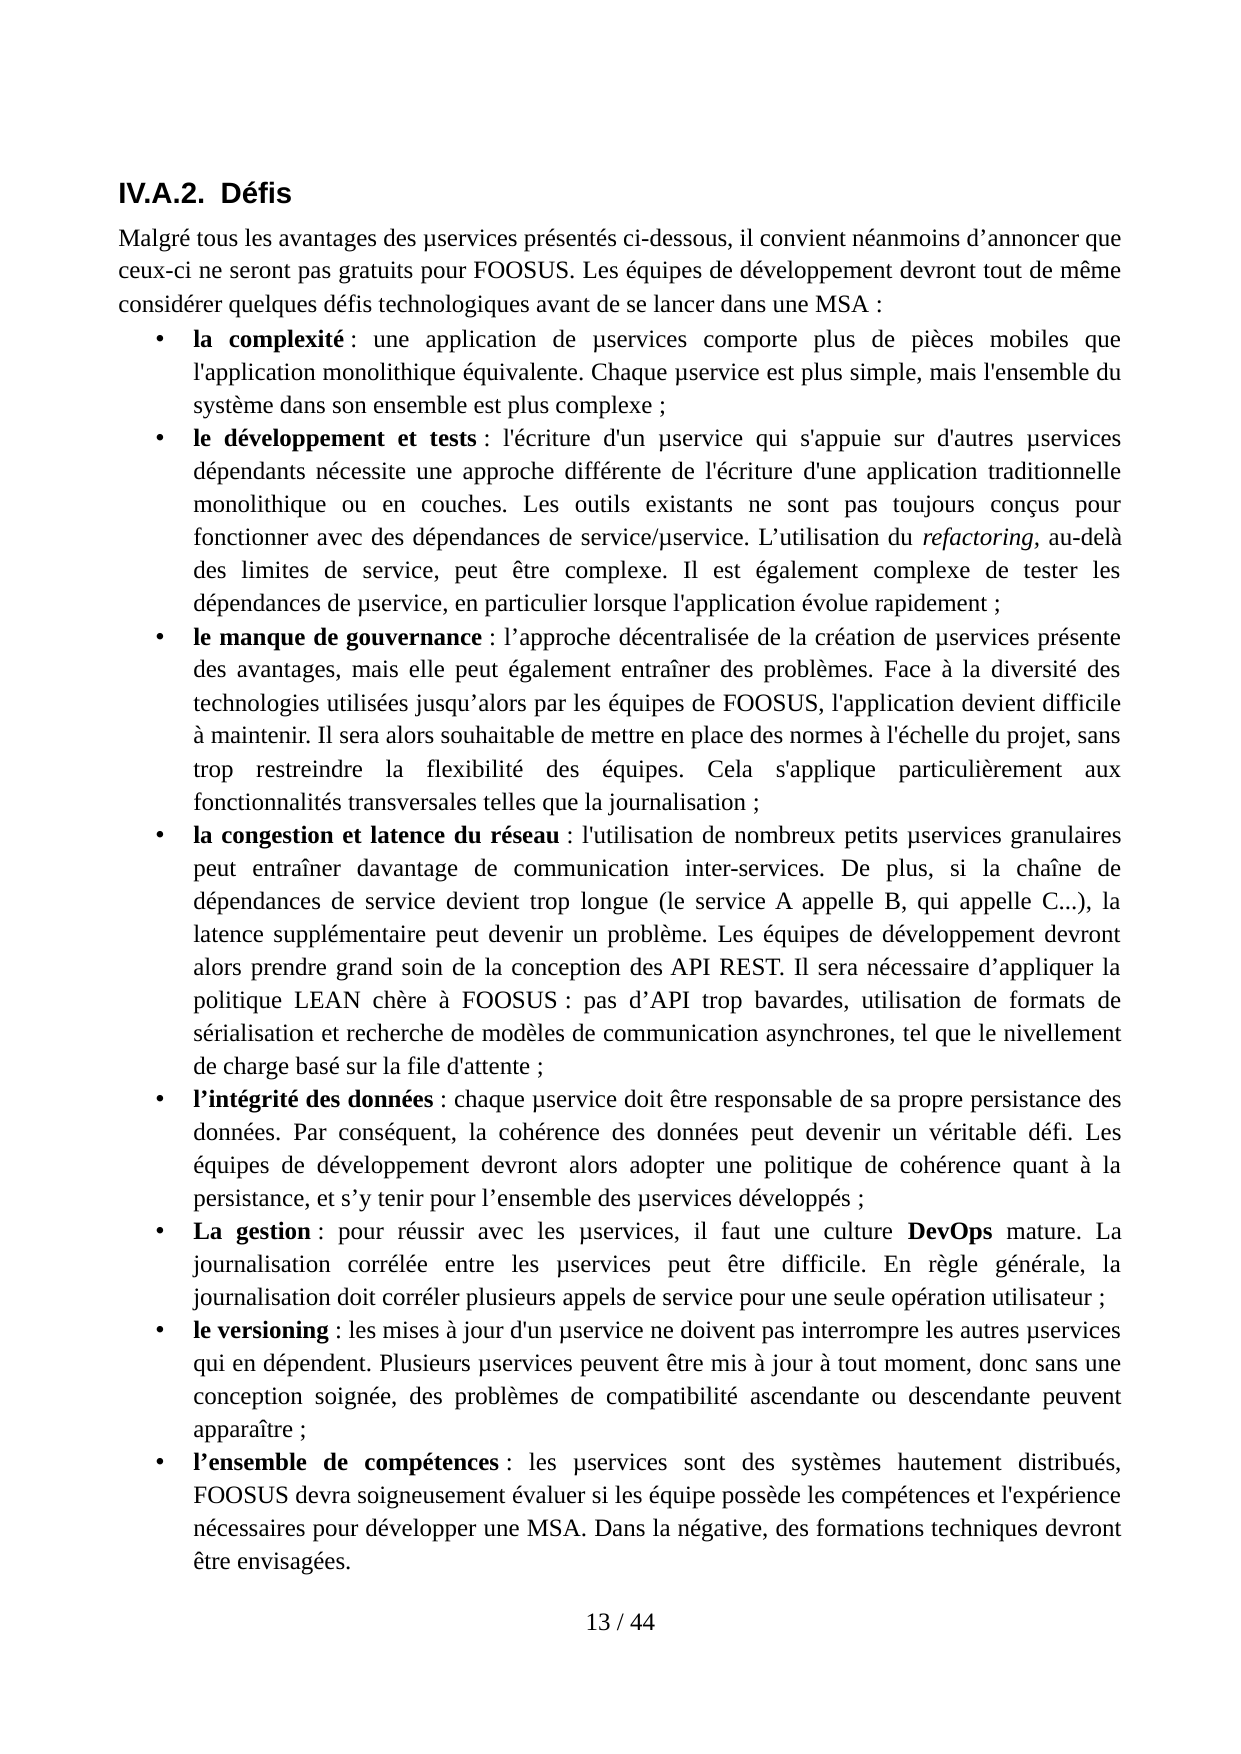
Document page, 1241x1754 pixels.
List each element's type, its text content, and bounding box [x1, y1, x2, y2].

list La gestion : pour réussir avec les µservices, il faut une culture DevOps mature. La journalisation corrélée entre les µservices peut être difficile. En règle générale, la journalisation doit corréler plusieurs appels de service pour une seule opération utilisateur ; [156, 1216, 1122, 1311]
list le versioning : les mises à jour d'un µservice ne doivent pas interrompre les autres µservices qui en dépendent. Plusieurs µservices peuvent être mis à jour à tout moment, donc sans une conception soignée, des problèmes de compatibilité ascendante ou descendante peuvent apparaître ; [156, 1315, 1122, 1443]
list la complexité : une application de µservices comporte plus de pièces mobiles que l'application monolithique équivalente. Chaque µservice est plus simple, mais l'ensemble du système dans son ensemble est plus complexe ; [156, 324, 1122, 419]
list l’intégrité des données : chaque µservice doit être responsable de sa propre persistance des données. Par conséquent, la cohérence des données peut devenir un véritable défi. Les équipes de développement devront alors adopter une politique de cohérence quant à la persistance, et s’y tenir pour l’ensemble des µservices développés ; [156, 1084, 1122, 1212]
list l’ensemble de compétences : les µservices sont des systèmes hautement distribués, FOOSUS devra soigneusement évaluer si les équipe possède les compétences et l'expérience nécessaires pour développer une MSA. Dans la négative, des formations techniques devront être envisagées. [156, 1447, 1122, 1575]
subtitle Défis [118, 176, 1122, 210]
list le manque de gouvernance : l’approche décentralisée de la création de µservices présente des avantages, mais elle peut également entraîner des problèmes. Face à la diversité des technologies utilisées jusqu’alors par les équipes de FOOSUS, l'application devient difficile à maintenir. Il sera alors souhaitable de mettre en place des normes à l'échelle du projet, sans trop restreindre la flexibilité des équipes. Cela s'applique particulièrement aux fonctionnalités transversales telles que la journalisation ; [156, 622, 1122, 815]
text Malgré tous les avantages des µservices présentés ci-dessous, il convient néanmoins d’annoncer que ceux-ci ne seront pas gratuits pour FOOSUS. Les équipes de développement devront tout de même considérer quelques défis technologiques avant de se lancer dans une MSA : [118, 223, 1122, 317]
list le développement et tests : l'écriture d'un µservice qui s'appuie sur d'autres µservices dépendants nécessite une approche différente de l'écriture d'une application traditionnelle monolithique ou en couches. Les outils existants ne sont pas toujours conçus pour fonctionner avec des dépendances de service/µservice. L’utilisation du refactoring, au-delà des limites de service, peut être complexe. Il est également complexe de tester les dépendances de µservice, en particulier lorsque l'application évolue rapidement ; [156, 423, 1122, 617]
list la congestion et latence du réseau : l'utilisation de nombreux petits µservices granulaires peut entraîner davantage de communication inter-services. De plus, si la chaîne de dépendances de service devient trop longue (le service A appelle B, qui appelle C...), la latence supplémentaire peut devenir un problème. Les équipes de développement devront alors prendre grand soin de la conception des API REST. Il sera nécessaire d’appliquer la politique LEAN chère à FOOSUS : pas d’API trop bavardes, utilisation de formats de sérialisation et recherche de modèles de communication asynchrones, tel que le nivellement de charge basé sur la file d'attente ; [156, 820, 1122, 1079]
